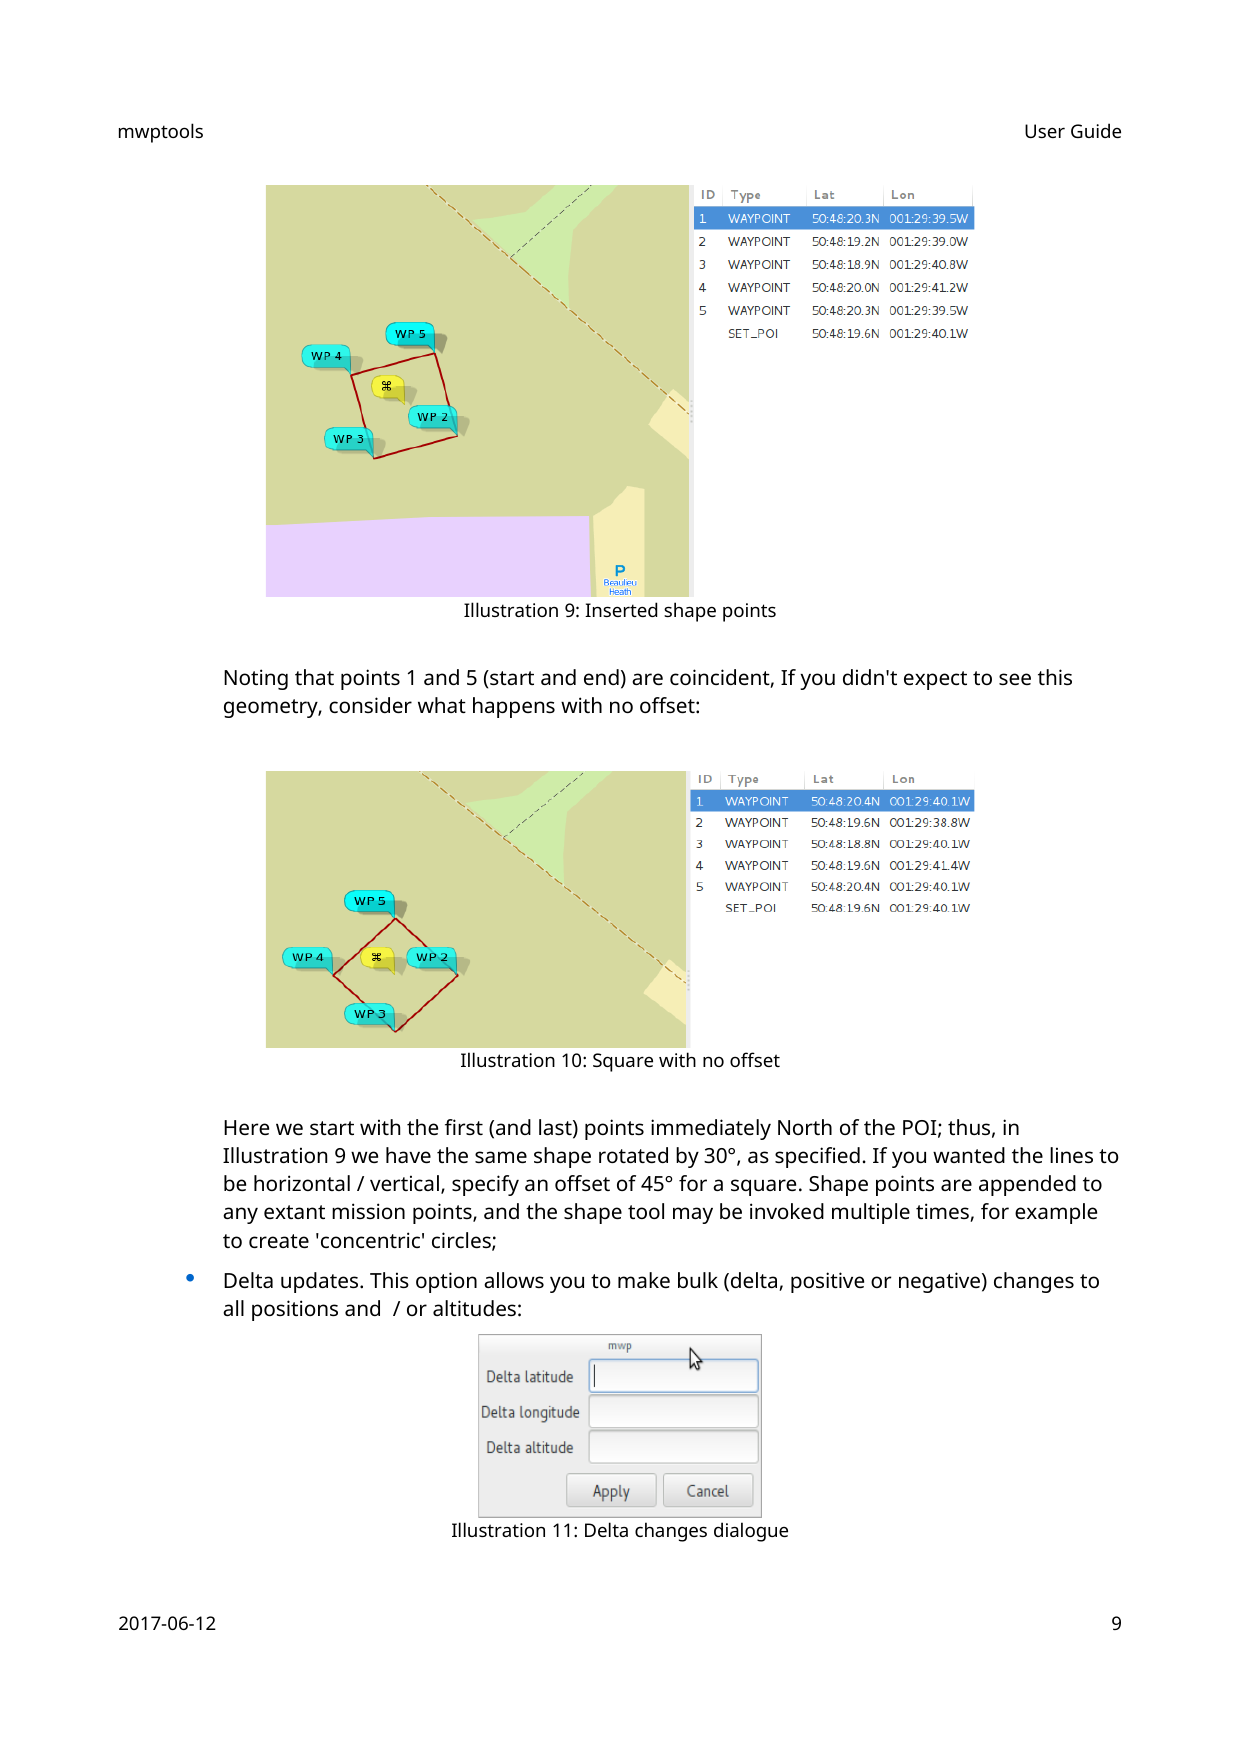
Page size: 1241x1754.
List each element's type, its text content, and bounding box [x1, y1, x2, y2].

picture [478, 1334, 762, 1518]
picture [265, 771, 975, 1048]
text Illustration 11: Delta changes dialogue [411, 1334, 829, 1543]
text Here we start with the first (and last) points immediately North of the POI; thus, in Illustration 9 we have the same shape rotated by 30°, as specified. If you wanted the lines to be horizontal / vertical, specify an offset of 45° for a square. Shape points are appended to any extant mission points, and the shape tool may be invoked multiple times, for example to create 'concentric' circles; [223, 1113, 1122, 1254]
picture [265, 185, 975, 597]
text Noting that points 1 and 5 (start and end) are coincident, If you didn't expect to see this geometry, consider what happens with no offset: [223, 663, 1122, 719]
list Delta updates. This option allows you to make bulk (delta, positive or negative) changes to all positions and / or altitudes: [185, 1266, 1122, 1323]
text Illustration 9: Inserted shape points [266, 597, 974, 623]
text Illustration 10: Square with no offset [266, 1048, 974, 1073]
